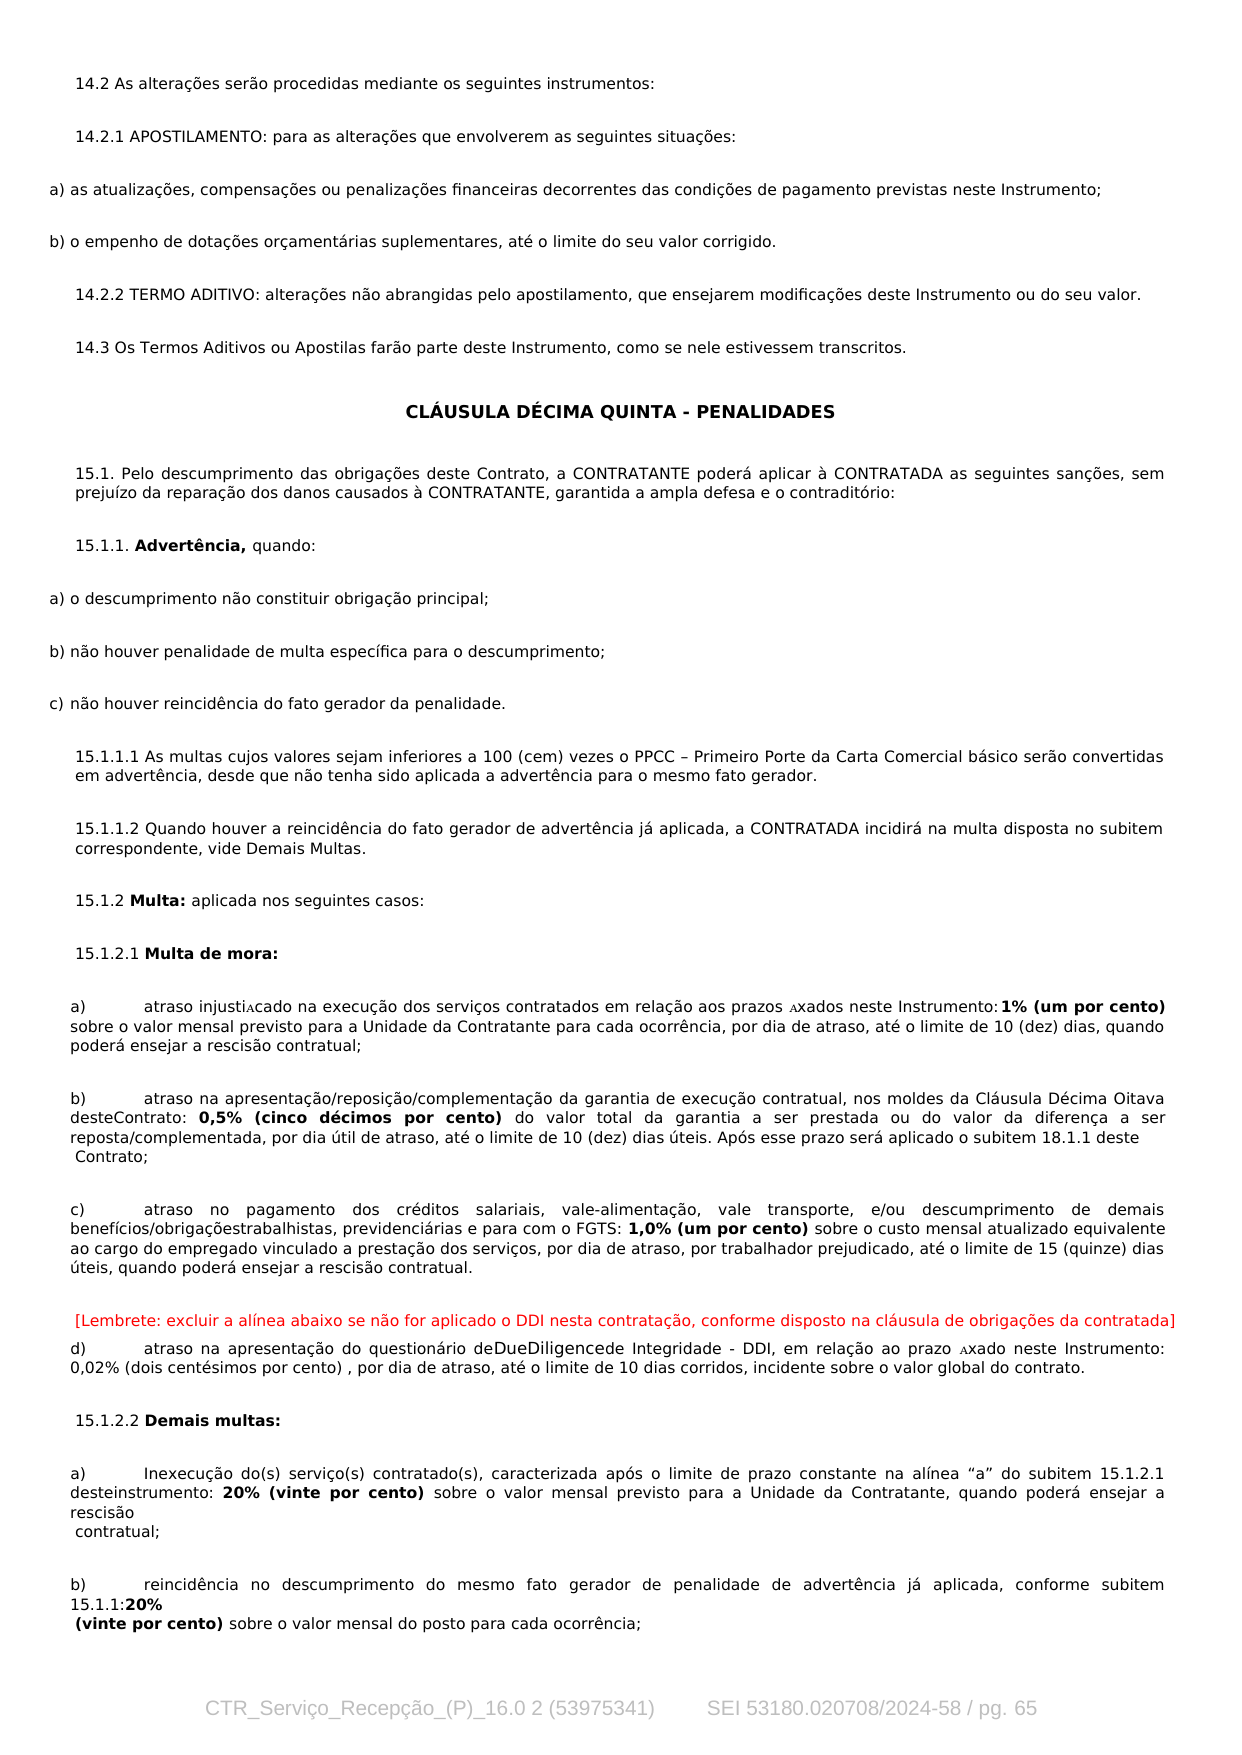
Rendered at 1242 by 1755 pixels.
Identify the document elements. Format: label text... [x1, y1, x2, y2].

text 15.1. Pelo descumprimento das obrigações deste Contrato, a CONTRATANTE poderá aplicar à CONTRATADA as seguintes sanções, sem prejuízo da reparação dos danos causados à CONTRATANTE, garantida a ampla defesa e o contraditório: [75, 465, 1166, 503]
text Contrato; [75, 1148, 1166, 1166]
list atraso no pagamento dos créditos salariais, vale-alimentação, vale transporte, e/ou descumprimento de demais benefícios/obrigaçõestrabalhistas, previdenciárias e para com o FGTS: 1,0% (um por cento) sobre o custo mensal atualizado equivalente ao cargo do empregado vinculado a prestação dos serviços, por dia de atraso, por trabalhador prejudicado, até o limite de 15 (quinze) dias úteis, quando poderá ensejar a rescisão contratual. [70, 1201, 1166, 1277]
list reincidência no descumprimento do mesmo fato gerador de penalidade de advertência já aplicada, conforme subitem 15.1.1:20% [70, 1576, 1166, 1614]
list atraso injusticado na execução dos serviços contratados em relação aos prazos xados neste Instrumento:1% (um por cento) sobre o valor mensal previsto para a Unidade da Contratante para cada ocorrência, por dia de atraso, até o limite de 10 (dez) dias, quando poderá ensejar a rescisão contratual; [70, 998, 1166, 1055]
text 15.1.2 Multa: aplicada nos seguintes casos: [75, 892, 1166, 911]
text 14.2.2 TERMO ADITIVO: alterações não abrangidas pelo apostilamento, que ensejarem modificações deste Instrumento ou do seu valor. [75, 286, 1166, 304]
text 15.1.1.1 As multas cujos valores sejam inferiores a 100 (cem) vezes o PPCC – Primeiro Porte da Carta Comercial básico serão convertidas em advertência, desde que não tenha sido aplicada a advertência para o mesmo fato gerador. [75, 748, 1166, 786]
list não houver reincidência do fato gerador da penalidade. [49, 695, 1166, 713]
text 14.2 As alterações serão procedidas mediante os seguintes instrumentos: [75, 75, 1166, 93]
text 15.1.2.2 Demais multas: [75, 1412, 1188, 1430]
text 15.1.1.2 Quando houver a reincidência do fato gerador de advertência já aplicada, a CONTRATADA incidirá na multa disposta no subitem correspondente, vide Demais Multas. [75, 820, 1166, 858]
list o descumprimento não constituir obrigação principal; [49, 590, 1166, 608]
subtitle CLÁUSULA DÉCIMA QUINTA - PENALIDADES [70, 402, 1171, 422]
text (vinte por cento) sobre o valor mensal do posto para cada ocorrência; [75, 1615, 1166, 1633]
list atraso na apresentação/reposição/complementação da garantia de execução contratual, nos moldes da Cláusula Décima Oitava desteContrato: 0,5% (cinco décimos por cento) do valor total da garantia a ser prestada ou do valor da diferença a ser reposta/complementada, por dia útil de atraso, até o limite de 10 (dez) dias úteis. Após esse prazo será aplicado o subitem 18.1.1 deste [70, 1090, 1166, 1147]
text contratual; [75, 1523, 1166, 1542]
text 15.1.1. Advertência, quando: [75, 537, 1166, 555]
text 15.1.2.1 Multa de mora: [75, 945, 1188, 963]
list Inexecução do(s) serviço(s) contratado(s), caracterizada após o limite de prazo constante na alínea “a” do subitem 15.1.2.1 desteinstrumento: 20% (vinte por cento) sobre o valor mensal previsto para a Unidade da Contratante, quando poderá ensejar a rescisão [70, 1465, 1166, 1522]
list as atualizações, compensações ou penalizações financeiras decorrentes das condições de pagamento previstas neste Instrumento; [49, 180, 1166, 199]
text [Lembrete: excluir a alínea abaixo se não for aplicado o DDI nesta contratação, conforme disposto na cláusula de obrigações da contratada] [75, 1312, 1188, 1330]
text 14.3 Os Termos Aditivos ou Apostilas farão parte deste Instrumento, como se nele estivessem transcritos. [75, 338, 1166, 357]
list não houver penalidade de multa específica para o descumprimento; [49, 642, 1166, 661]
list atraso na apresentação do questionário deDueDiligencede Integridade - DDI, em relação ao prazo xado neste Instrumento: 0,02% (dois centésimos por cento) , por dia de atraso, até o limite de 10 dias corridos, incidente sobre o valor global do contrato. [70, 1339, 1166, 1377]
text 14.2.1 APOSTILAMENTO: para as alterações que envolverem as seguintes situações: [75, 128, 1166, 146]
list o empenho de dotações orçamentárias suplementares, até o limite do seu valor corrigido. [49, 233, 1166, 251]
